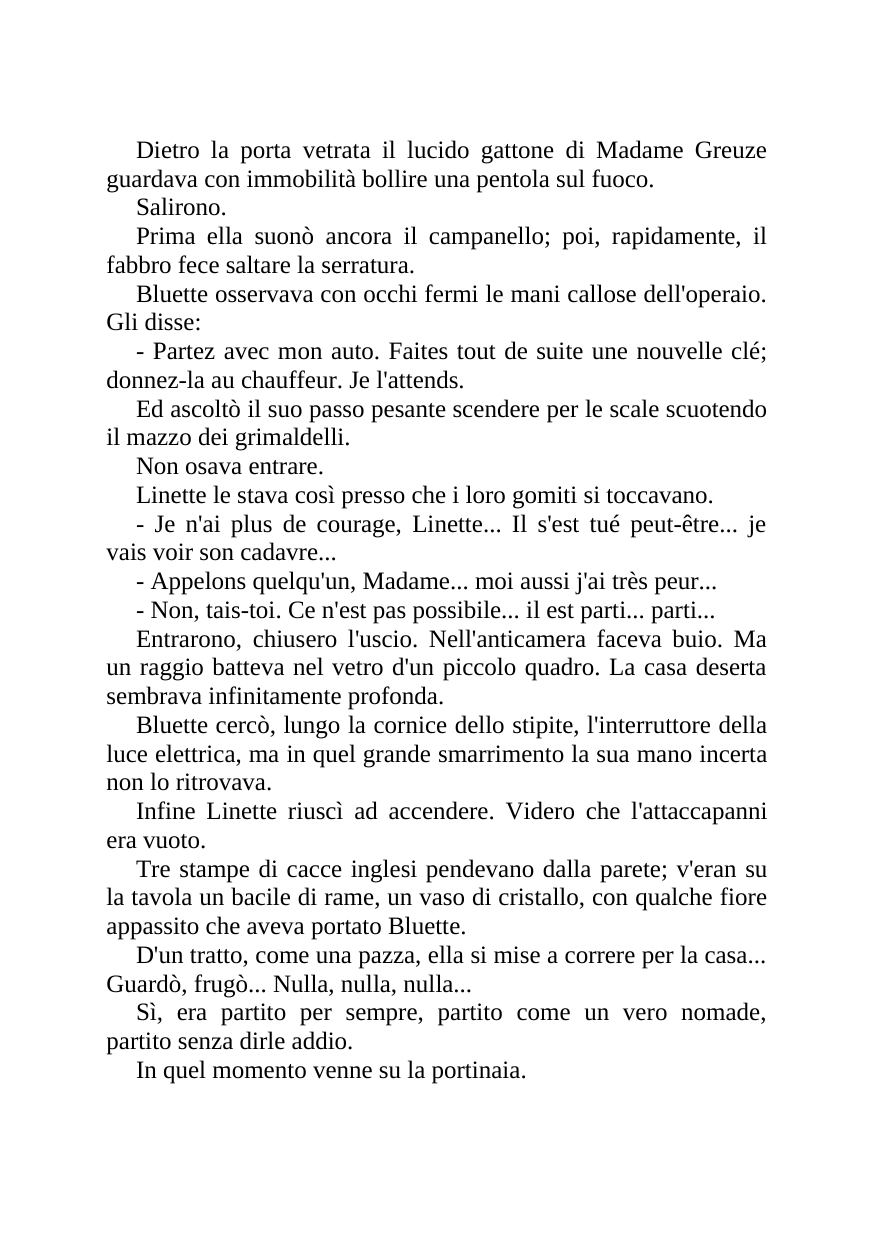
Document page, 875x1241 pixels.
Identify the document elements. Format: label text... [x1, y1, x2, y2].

text D'un tratto, come una pazza, ella si mise a correre per la casa... Guardò, frugò... Nulla, nulla, nulla... [106, 940, 768, 997]
text - Partez avec mon auto. Faites tout de suite une nouvelle clé; donnez-la au chauffeur. Je l'attends. [106, 336, 768, 394]
text Infine Linette riuscì ad accendere. Videro che l'attaccapanni era vuoto. [106, 796, 768, 854]
text - Je n'ai plus de courage, Linette... Il s'est tué peut-être... je vais voir son cadavre... [106, 509, 768, 566]
text Entrarono, chiusero l'uscio. Nell'anticamera faceva buio. Ma un raggio batteva nel vetro d'un piccolo quadro. La casa deserta sembrava infinitamente profonda. [106, 624, 768, 710]
text Sì, era partito per sempre, partito come un vero nomade, partito senza dirle addio. [106, 997, 768, 1055]
text Non osava entrare. [106, 451, 768, 480]
text Dietro la porta vetrata il lucido gattone di Madame Greuze guardava con immobilità bollire una pentola sul fuoco. [106, 135, 768, 192]
text Prima ella suonò ancora il campanello; poi, rapidamente, il fabbro fece saltare la serratura. [106, 221, 768, 279]
text - Non, tais-toi. Ce n'est pas possibile... il est parti... parti... [106, 595, 768, 624]
text Bluette osservava con occhi fermi le mani callose dell'operaio. Gli disse: [106, 279, 768, 336]
text Salirono. [106, 192, 768, 221]
text Bluette cercò, lungo la cornice dello stipite, l'interruttore della luce elettrica, ma in quel grande smarrimento la sua mano incerta non lo ritrovava. [106, 710, 768, 796]
text Ed ascoltò il suo passo pesante scendere per le scale scuotendo il mazzo dei grimaldelli. [106, 394, 768, 451]
text Linette le stava così presso che i loro gomiti si toccavano. [106, 480, 768, 509]
text - Appelons quelqu'un, Madame... moi aussi j'ai très peur... [106, 566, 768, 595]
text Tre stampe di cacce inglesi pendevano dalla parete; v'eran su la tavola un bacile di rame, un vaso di cristallo, con qualche fiore appassito che aveva portato Bluette. [106, 854, 768, 940]
text In quel momento venne su la portinaia. [106, 1055, 768, 1084]
